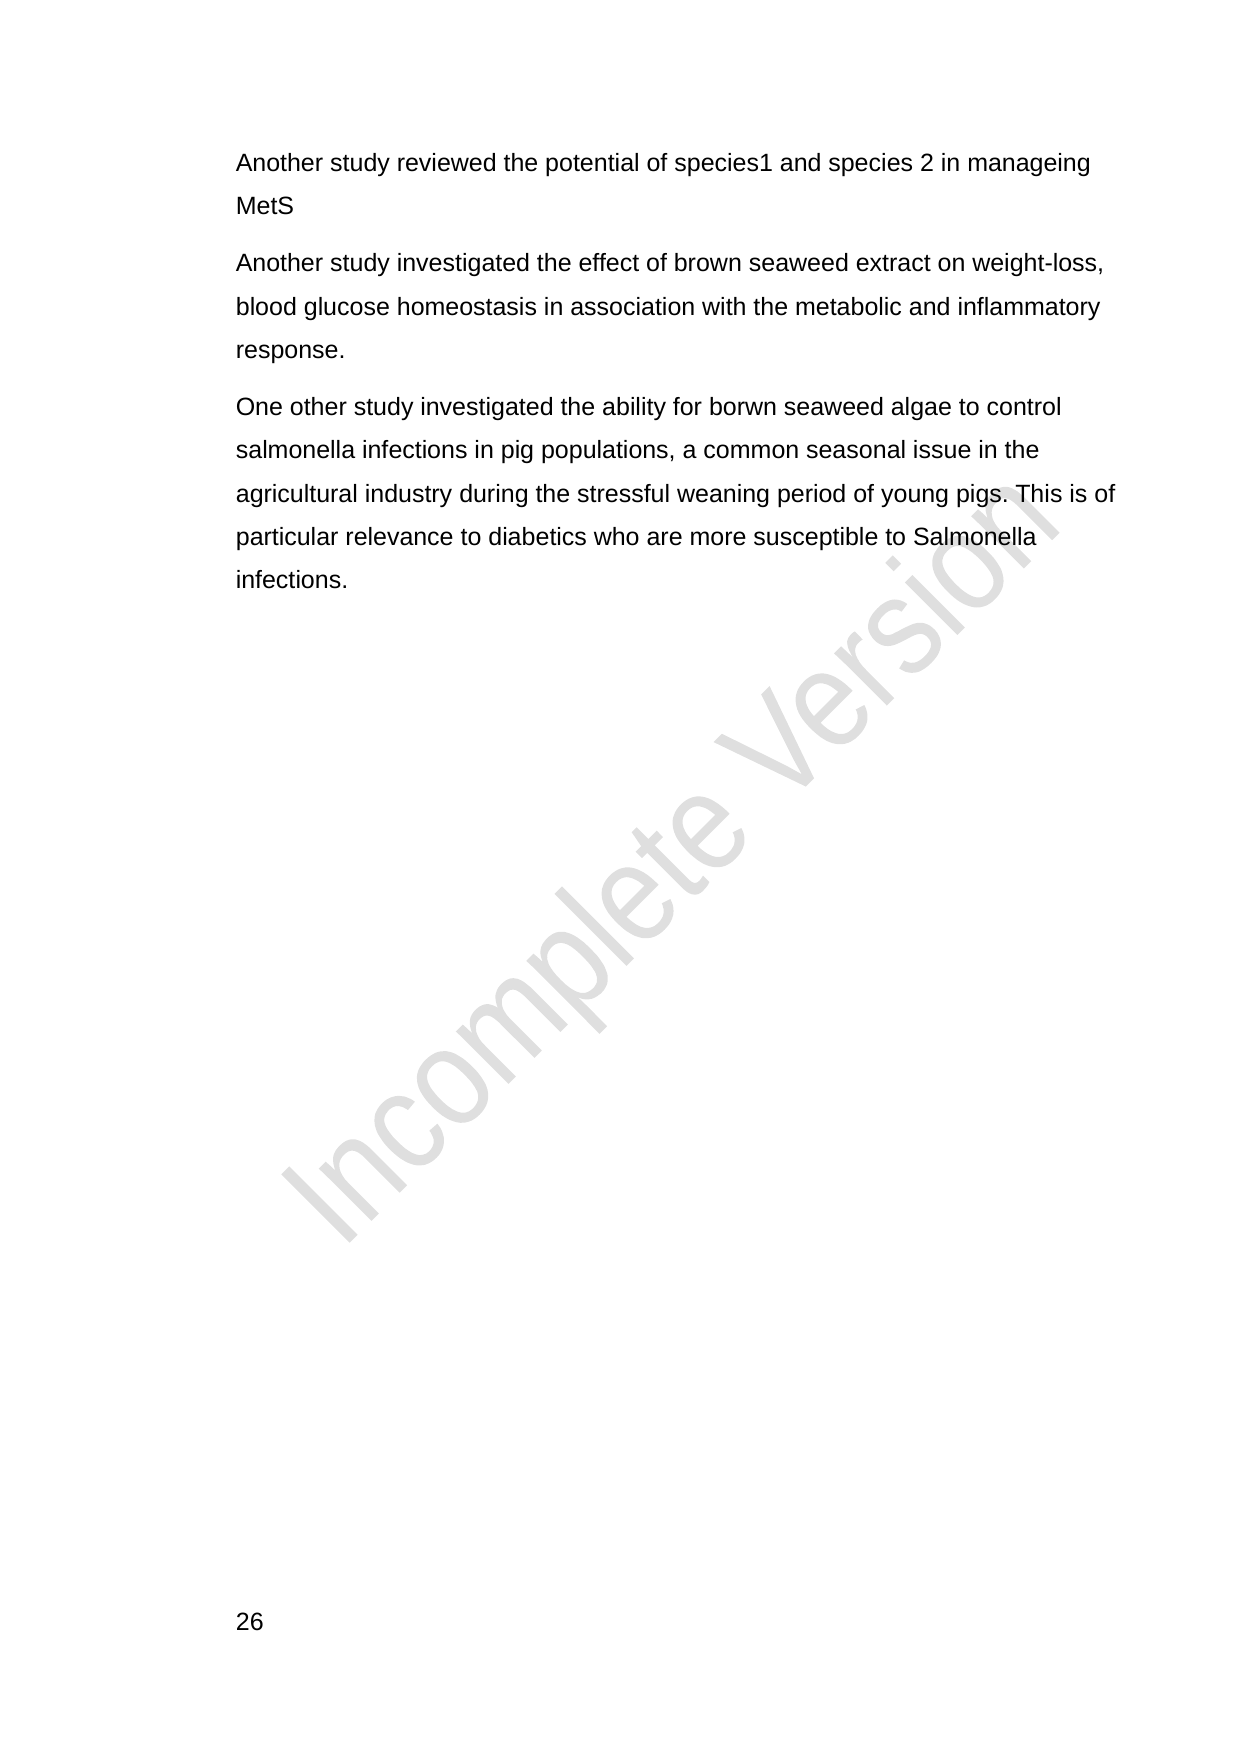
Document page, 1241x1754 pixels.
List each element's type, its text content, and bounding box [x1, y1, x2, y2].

text One other study investigated the ability for borwn seaweed algae to control salmonella infections in pig populations, a common seasonal issue in the agricultural industry during the stressful weaning period of young pigs. This is of particular relevance to diabetics who are more susceptible to Salmonella infections. [236, 392, 1122, 594]
text Another study reviewed the potential of species1 and species 2 in manageing MetS [236, 148, 1122, 219]
text Another study investigated the effect of brown seaweed extract on weight-loss, blood glucose homeostasis in association with the metabolic and inflammatory response. [236, 248, 1122, 363]
